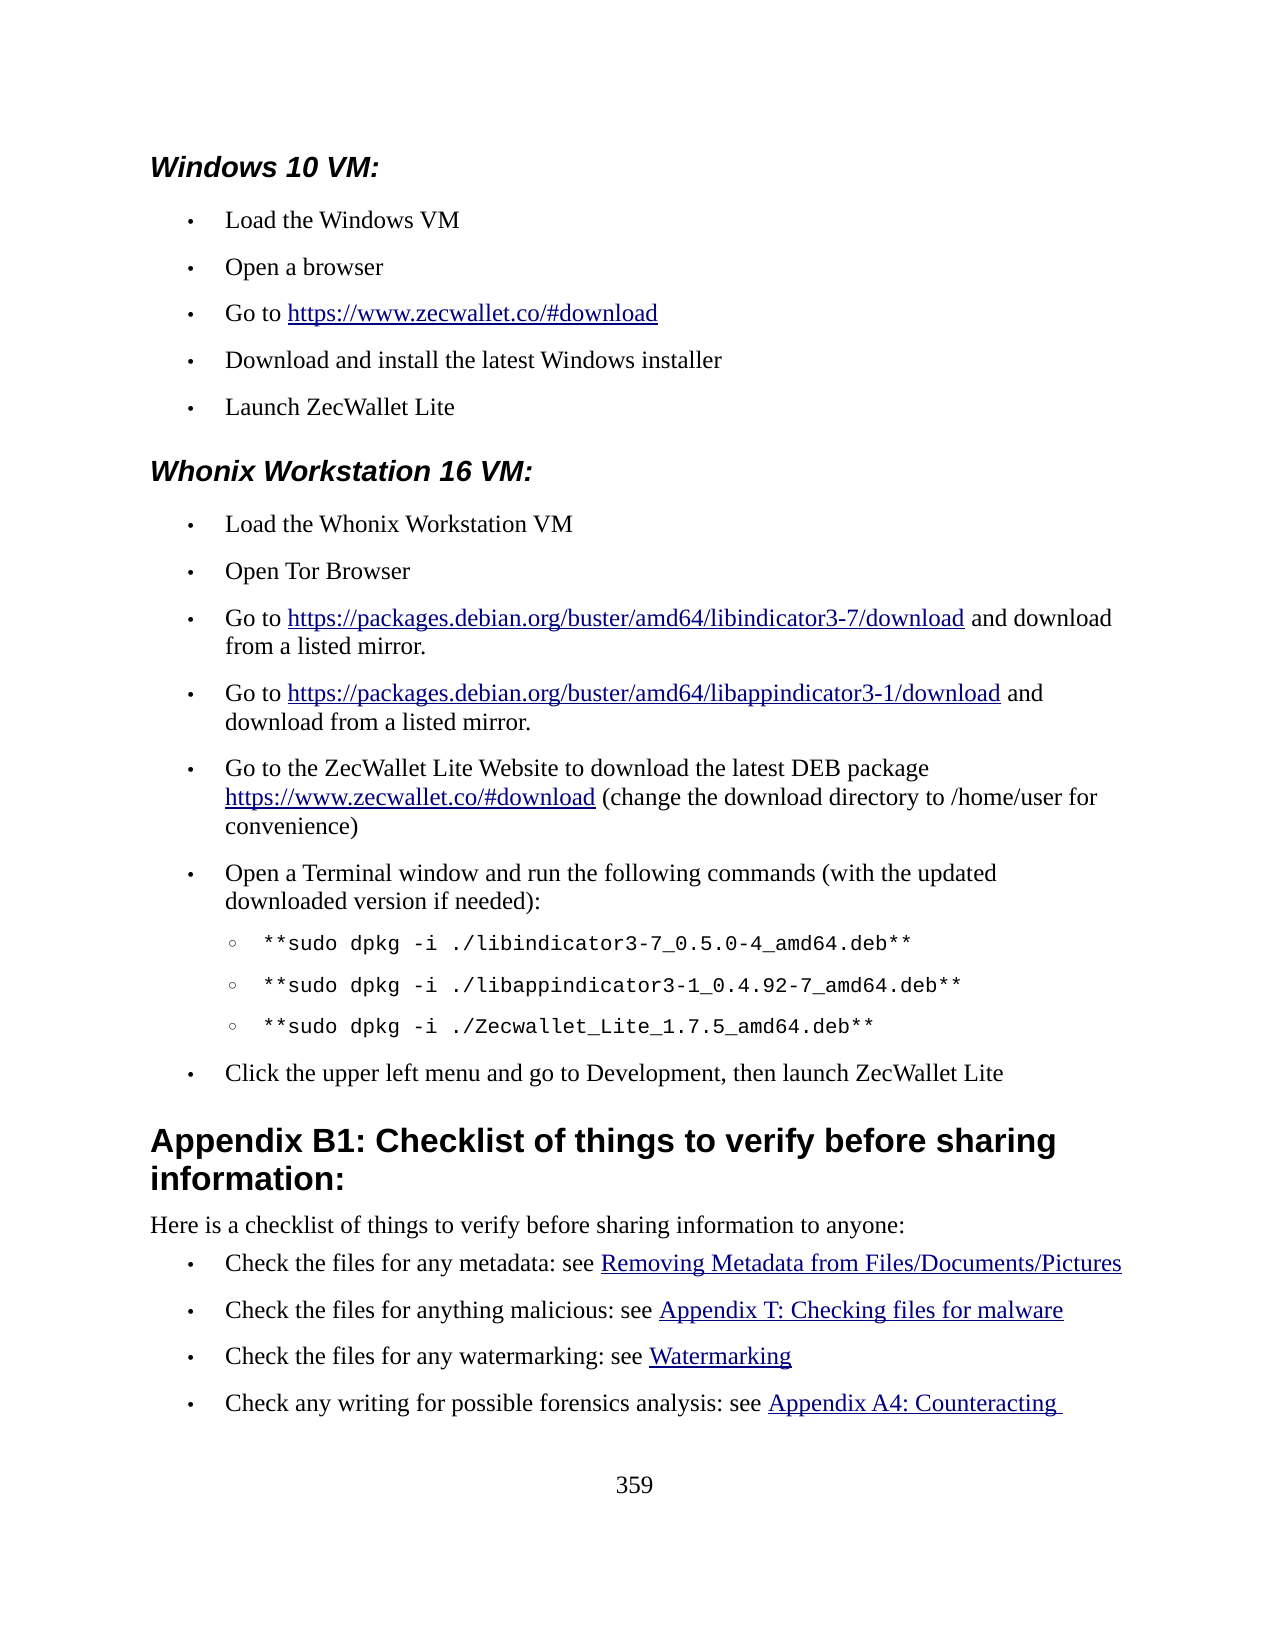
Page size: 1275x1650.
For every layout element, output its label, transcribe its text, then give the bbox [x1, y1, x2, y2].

list Go to https://packages.debian.org/buster/amd64/libindicator3-7/download and download from a listed mirror. [187, 603, 1125, 660]
list Launch ZecWallet Lite [187, 392, 1125, 420]
list **sudo dpkg -i ./libindicator3-7_0.5.0-4_amd64.deb** [225, 933, 1125, 957]
list Check any writing for possible forensics analysis: see Appendix A4: Counteracting [187, 1388, 1125, 1417]
list Open Tor Browser [187, 556, 1125, 585]
list **sudo dpkg -i ./Zecwallet_Lite_1.7.5_amd64.deb** [225, 1016, 1125, 1040]
list Load the Whonix Workstation VM [187, 509, 1125, 538]
list Check the files for anything malicious: see Appendix T: Checking files for malware [187, 1295, 1125, 1323]
list Click the upper left menu and go to Development, then launch ZecWallet Lite [187, 1058, 1125, 1087]
subtitle Whonix Workstation 16 VM: [150, 454, 1125, 488]
text Here is a checklist of things to verify before sharing information to anyone: [150, 1210, 1125, 1239]
subtitle Windows 10 VM: [150, 150, 1125, 183]
list Check the files for any metadata: see Removing Metadata from Files/Documents/Pictures [187, 1248, 1125, 1277]
list Download and install the latest Windows installer [187, 345, 1125, 374]
list Go to https://www.zecwallet.co/#download [187, 298, 1125, 327]
list Go to the ZecWallet Lite Website to download the latest DEB package https://www.zecwallet.co/#download (change the download directory to /home/user for convenience) [187, 753, 1125, 840]
list Load the Windows VM [187, 205, 1125, 234]
list **sudo dpkg -i ./libappindicator3-1_0.4.92-7_amd64.deb** [225, 975, 1125, 998]
subtitle Appendix B1: Checklist of things to verify before sharing information: [150, 1121, 1125, 1198]
list Open a Terminal window and run the following commands (with the updated downloaded version if needed): [187, 858, 1125, 915]
list Check the files for any watermarking: see Watermarking [187, 1341, 1125, 1370]
list Go to https://packages.debian.org/buster/amd64/libappindicator3-1/download and download from a listed mirror. [187, 678, 1125, 736]
list Open a browser [187, 252, 1125, 280]
